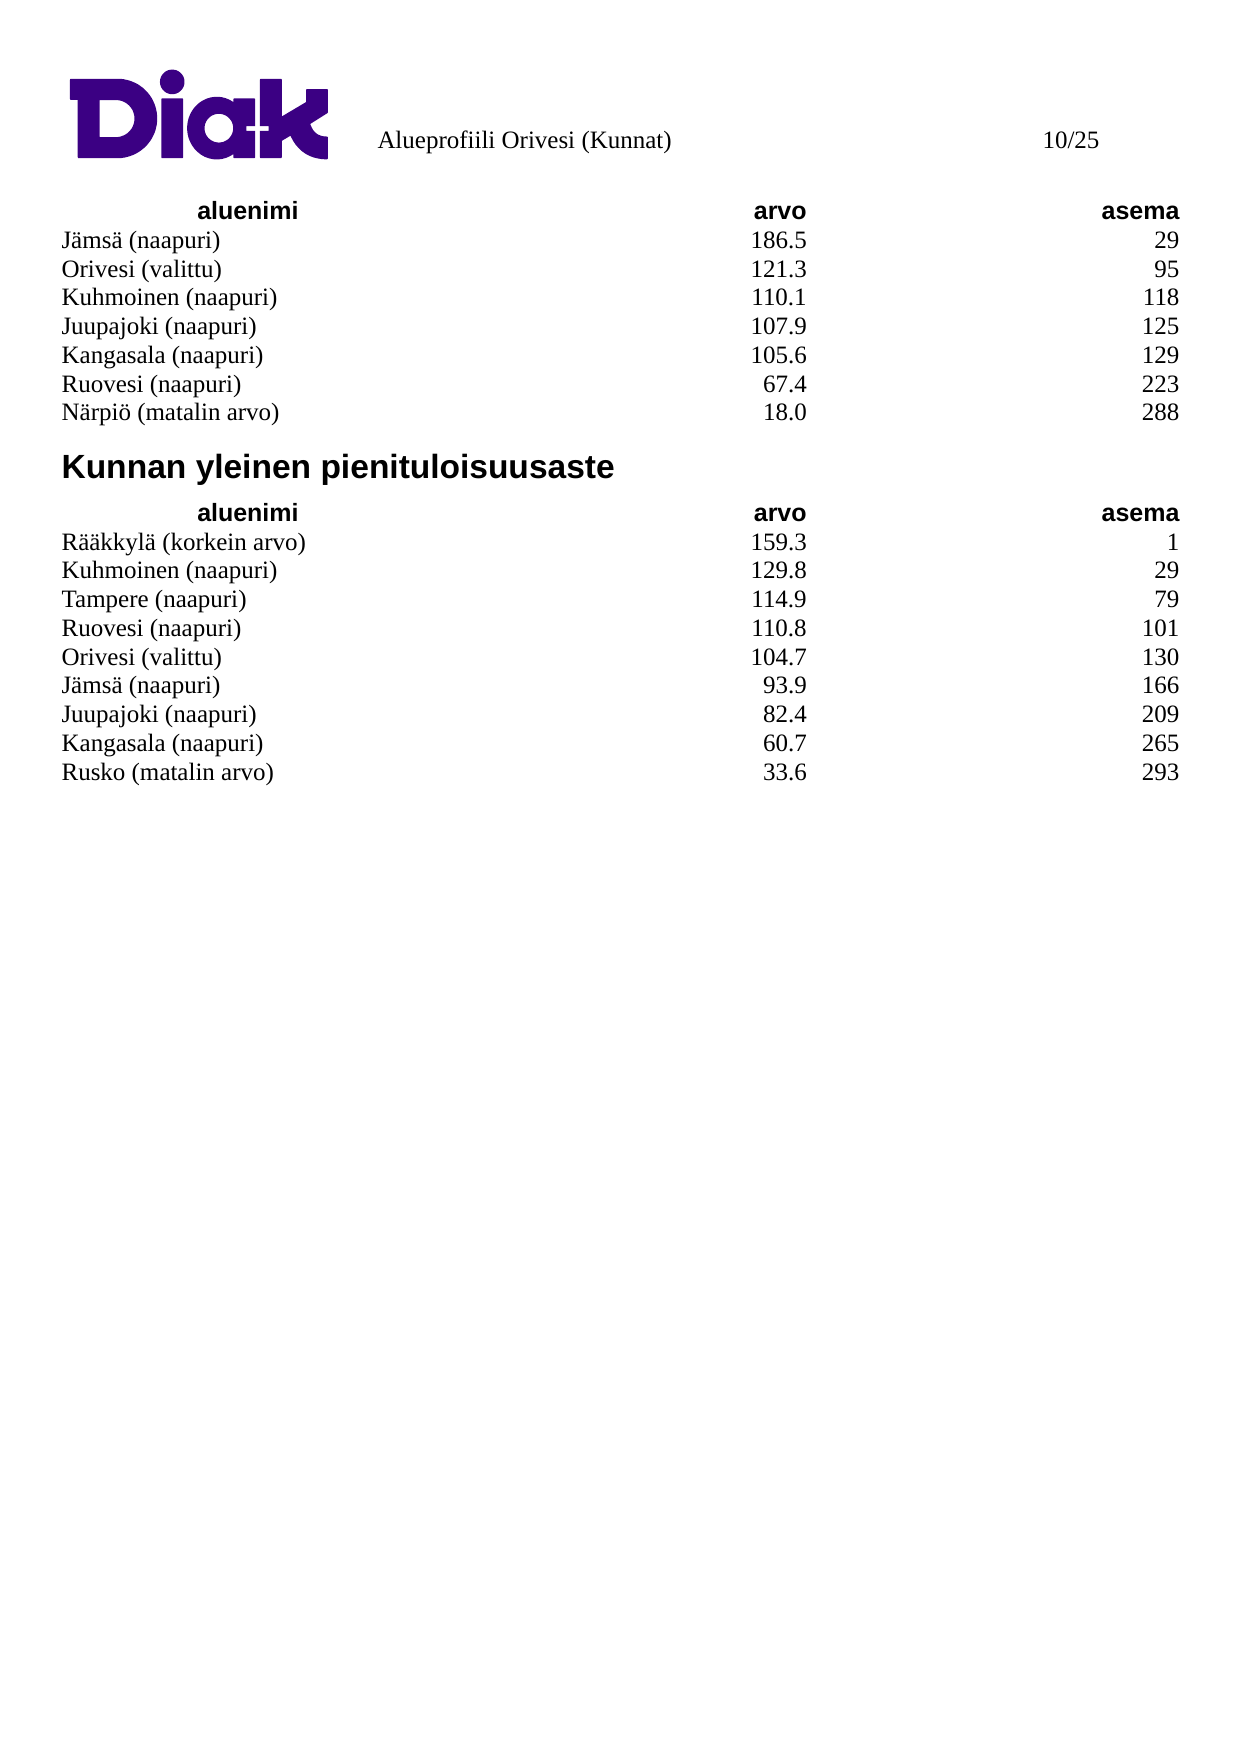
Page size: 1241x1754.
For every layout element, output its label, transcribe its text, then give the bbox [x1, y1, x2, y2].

table_cell 95 [806, 254, 1179, 282]
table_cell Kuhmoinen (naapuri) [61, 556, 434, 584]
table_cell Rääkkylä (korkein arvo) [61, 527, 434, 556]
subtitle Kunnan yleinen pienituloisuusaste [61, 447, 1179, 486]
table_header arvo [434, 498, 806, 527]
table_cell Ruovesi (naapuri) [61, 369, 434, 397]
table_cell 130 [806, 642, 1179, 671]
table_cell 82.4 [434, 699, 806, 728]
table_cell 114.9 [434, 584, 806, 613]
table_cell 265 [806, 728, 1179, 757]
table_cell 166 [806, 671, 1179, 699]
table_header aluenimi [61, 498, 434, 527]
table_cell 18.0 [434, 398, 806, 426]
table_cell 129 [806, 340, 1179, 369]
table_cell 121.3 [434, 254, 806, 282]
table_cell 93.9 [434, 671, 806, 699]
table_cell Närpiö (matalin arvo) [61, 398, 434, 426]
table_cell 293 [806, 757, 1179, 786]
table_cell 209 [806, 699, 1179, 728]
table_cell 29 [806, 225, 1179, 254]
table_cell Orivesi (valittu) [61, 642, 434, 671]
table_cell 60.7 [434, 728, 806, 757]
table_cell Jämsä (naapuri) [61, 225, 434, 254]
table_cell 118 [806, 283, 1179, 311]
table_cell Rusko (matalin arvo) [61, 757, 434, 786]
table_cell Kuhmoinen (naapuri) [61, 283, 434, 311]
table_cell 105.6 [434, 340, 806, 369]
table_cell Ruovesi (naapuri) [61, 613, 434, 642]
table_cell 110.8 [434, 613, 806, 642]
table_cell 186.5 [434, 225, 806, 254]
table_cell 223 [806, 369, 1179, 397]
table_cell Jämsä (naapuri) [61, 671, 434, 699]
table_cell 125 [806, 311, 1179, 340]
table_cell 129.8 [434, 556, 806, 584]
table_cell Orivesi (valittu) [61, 254, 434, 282]
table_header asema [806, 196, 1179, 225]
table_cell 67.4 [434, 369, 806, 397]
table_cell 107.9 [434, 311, 806, 340]
table_cell 159.3 [434, 527, 806, 556]
table_cell Juupajoki (naapuri) [61, 699, 434, 728]
table_cell 101 [806, 613, 1179, 642]
table_cell Tampere (naapuri) [61, 584, 434, 613]
table_header aluenimi [61, 196, 434, 225]
table_cell 110.1 [434, 283, 806, 311]
table_cell 29 [806, 556, 1179, 584]
table_header arvo [434, 196, 806, 225]
table_cell Kangasala (naapuri) [61, 728, 434, 757]
table_cell 104.7 [434, 642, 806, 671]
table_cell Juupajoki (naapuri) [61, 311, 434, 340]
table_cell 79 [806, 584, 1179, 613]
table_cell 1 [806, 527, 1179, 556]
table_header asema [806, 498, 1179, 527]
table_cell Kangasala (naapuri) [61, 340, 434, 369]
table_cell 33.6 [434, 757, 806, 786]
table_cell 288 [806, 398, 1179, 426]
